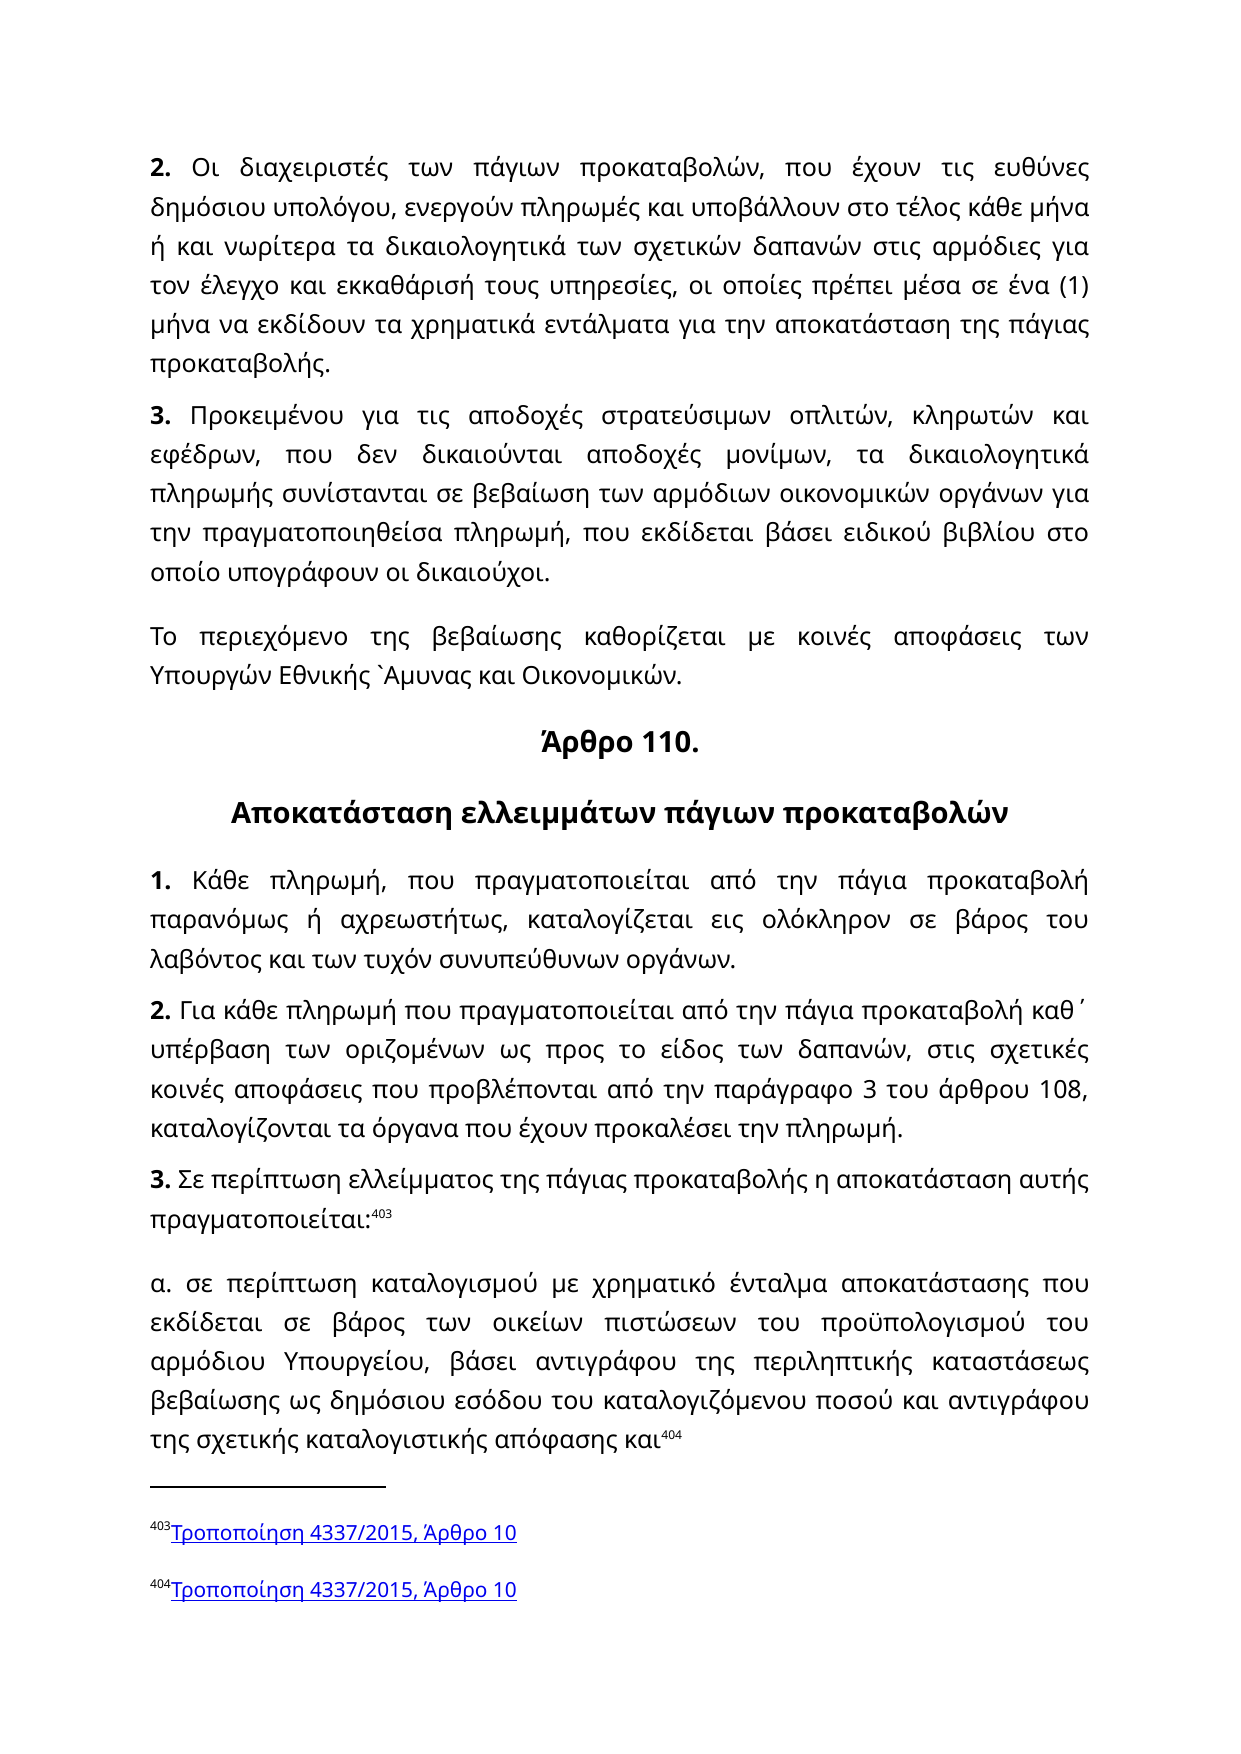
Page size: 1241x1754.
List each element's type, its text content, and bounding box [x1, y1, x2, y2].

text 2. Οι διαχειριστές των πάγιων προκαταβολών, που έχουν τις ευθύνες δημόσιου υπολόγου, ενεργούν πληρωμές και υποβάλλουν στο τέλος κάθε μήνα ή και νωρίτερα τα δικαιολογητικά των σχετικών δαπανών στις αρμόδιες για τον έλεγχο και εκκαθάρισή τους υπηρεσίες, οι οποίες πρέπει μέσα σε ένα (1) μήνα να εκδίδουν τα χρηματικά εντάλματα για την αποκατάσταση της πάγιας προκαταβολής. [150, 150, 1090, 380]
text 3. Σε περίπτωση ελλείμματος της πάγιας προκαταβολής η αποκατάσταση αυτής πραγματοποιείται: [150, 1162, 1090, 1235]
subtitle Άρθρο 110. [150, 722, 1090, 761]
text 1. Κάθε πληρωμή, που πραγματοποιείται από την πάγια προκαταβολή παρανόμως ή αχρεωστήτως, καταλογίζεται εις ολόκληρον σε βάρος του λαβόντος και των τυχόν συνυπεύθυνων οργάνων. [150, 863, 1090, 975]
text 2. Για κάθε πληρωμή που πραγματοποιείται από την πάγια προκαταβολή καθ΄ υπέρβαση των οριζομένων ως προς το είδος των δαπανών, στις σχετικές κοινές αποφάσεις που προβλέπονται από την παράγραφο 3 του άρθρου 108, καταλογίζονται τα όργανα που έχουν προκαλέσει την πληρωμή. [150, 993, 1090, 1144]
text Τροποποίηση 4337/2015, Άρθρο 10 [150, 1576, 1090, 1604]
text α. σε περίπτωση καταλογισμού με χρηματικό ένταλμα αποκατάστασης που εκδίδεται σε βάρος των οικείων πιστώσεων του προϋπολογισμού του αρμόδιου Υπουργείου, βάσει αντιγράφου της περιληπτικής καταστάσεως βεβαίωσης ως δημόσιου εσόδου του καταλογιζόμενου ποσού και αντιγράφου της σχετικής καταλογιστικής απόφασης και [150, 1265, 1090, 1456]
text 3. Προκειμένου για τις αποδοχές στρατεύσιμων οπλιτών, κληρωτών και εφέδρων, που δεν δικαιούνται αποδοχές μονίμων, τα δικαιολογητικά πληρωμής συνίστανται σε βεβαίωση των αρμόδιων οικονομικών οργάνων για την πραγματοποιηθείσα πληρωμή, που εκδίδεται βάσει ειδικού βιβλίου στο οποίο υπογράφουν οι δικαιούχοι. [150, 397, 1090, 588]
text Το περιεχόμενο της βεβαίωσης καθορίζεται με κοινές αποφάσεις των Υπουργών Εθνικής `Αμυνας και Οικονομικών. [150, 618, 1090, 692]
text Τροποποίηση 4337/2015, Άρθρο 10 [150, 1518, 1090, 1546]
subtitle Αποκατάσταση ελλειμμάτων πάγιων προκαταβολών [150, 792, 1090, 832]
